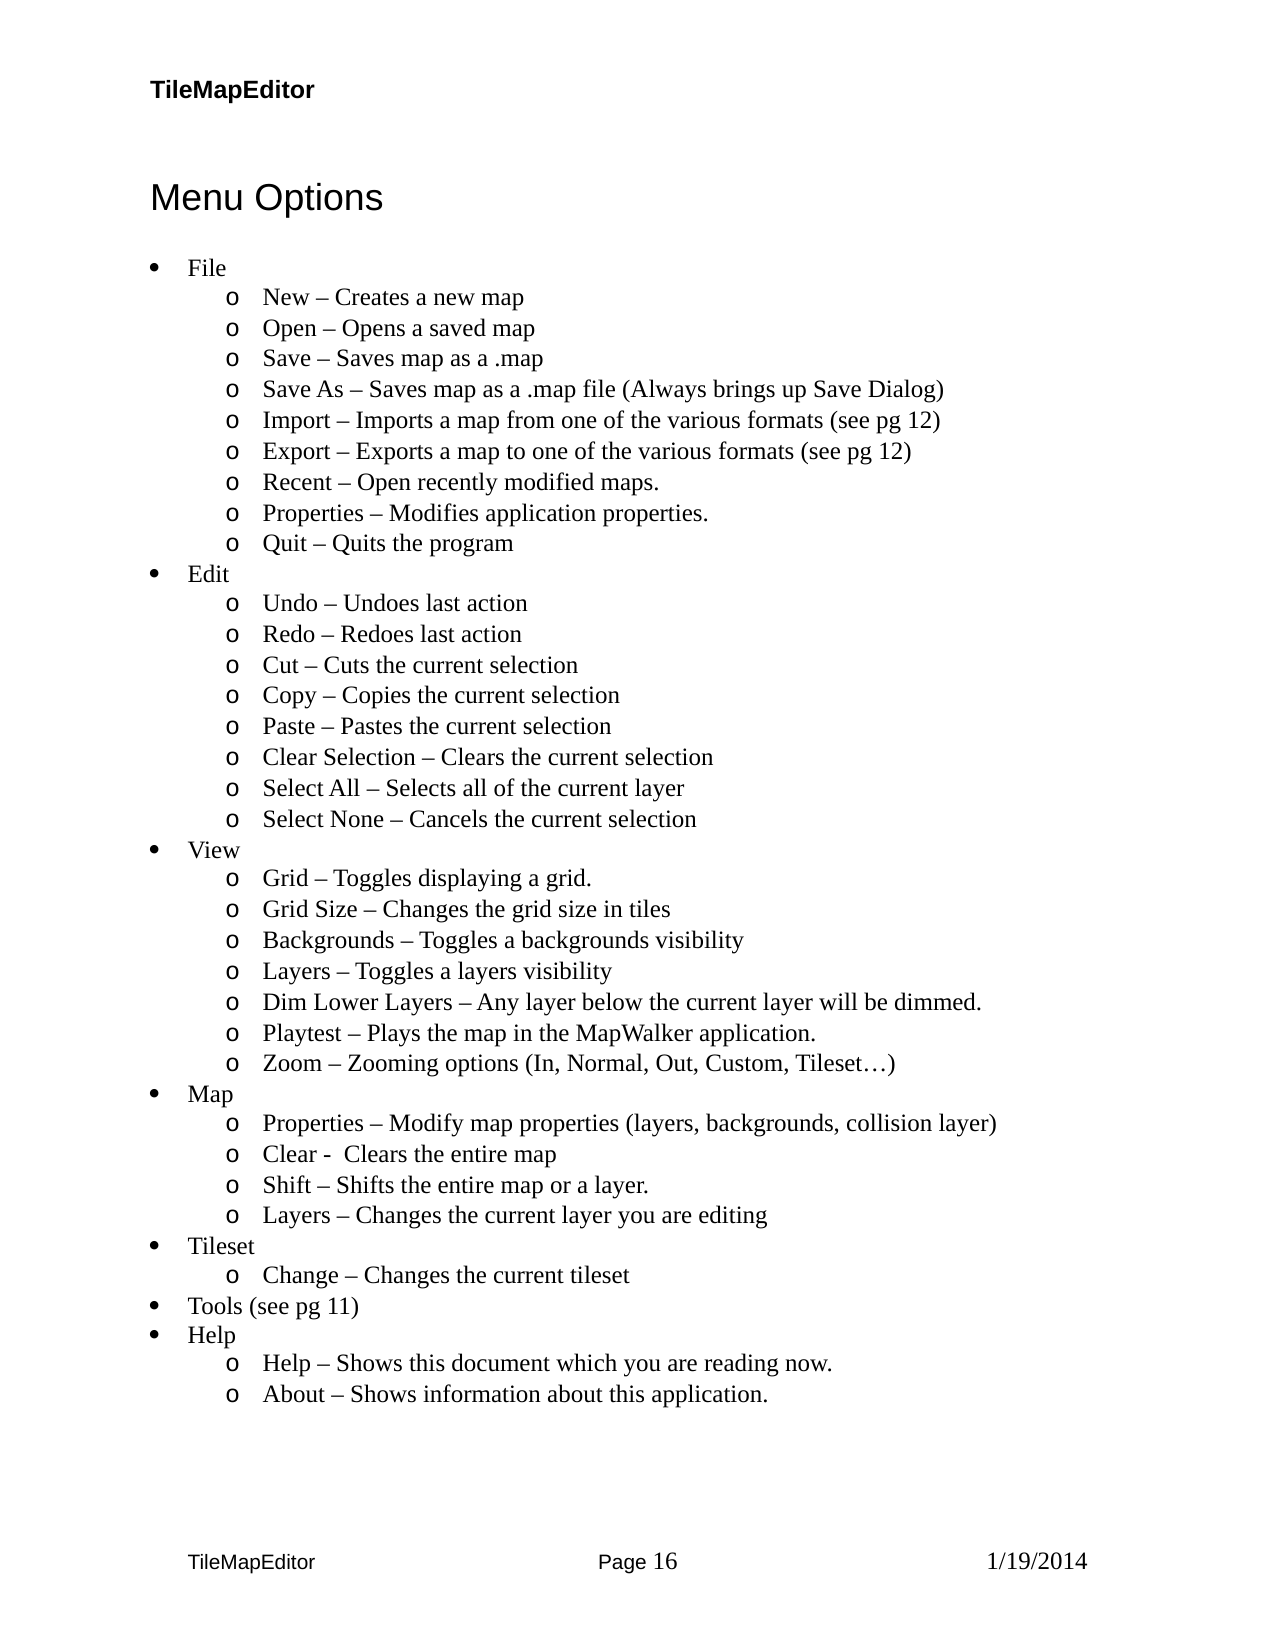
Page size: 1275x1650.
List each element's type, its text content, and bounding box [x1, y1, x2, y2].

list Grid Size – Changes the grid size in tiles [225, 894, 1125, 925]
list Properties – Modify map properties (layers, backgrounds, collision layer) [225, 1108, 1125, 1139]
list New – Creates a new map [225, 282, 1125, 313]
list Import – Imports a map from one of the various formats (see pg 12) [225, 405, 1125, 436]
list Playtest – Plays the map in the MapWalker application. [225, 1018, 1125, 1048]
list Tools (see pg 11) [150, 1291, 1125, 1320]
list Edit [150, 559, 1125, 588]
list Save As – Saves map as a .map file (Always brings up Save Dialog) [225, 374, 1125, 405]
list About – Shows information about this application. [225, 1379, 1125, 1410]
list Grid – Toggles displaying a grid. [225, 863, 1125, 894]
list Zoom – Zooming options (In, Normal, Out, Custom, Tileset…) [225, 1048, 1125, 1079]
list Layers – Toggles a layers visibility [225, 956, 1125, 987]
list Select None – Cancels the current selection [225, 804, 1125, 835]
list Copy – Copies the current selection [225, 681, 1125, 711]
list Recent – Open recently modified maps. [225, 467, 1125, 498]
list Layers – Changes the current layer you are editing [225, 1201, 1125, 1231]
list File [150, 253, 1125, 282]
list Save – Saves map as a .map [225, 343, 1125, 374]
list Clear - Clears the entire map [225, 1139, 1125, 1170]
list Quit – Quits the program [225, 528, 1125, 559]
list Map [150, 1079, 1125, 1108]
list Select All – Selects all of the current layer [225, 773, 1125, 804]
list Export – Exports a map to one of the various formats (see pg 12) [225, 436, 1125, 467]
list Change – Changes the current tileset [225, 1260, 1125, 1291]
list Dim Lower Layers – Any layer below the current layer will be dimmed. [225, 987, 1125, 1018]
list View [150, 835, 1125, 863]
list Shift – Shifts the entire map or a layer. [225, 1170, 1125, 1201]
list Help – Shows this document which you are reading now. [225, 1348, 1125, 1379]
list Clear Selection – Clears the current selection [225, 742, 1125, 773]
list Undo – Undoes last action [225, 588, 1125, 619]
list Help [150, 1320, 1125, 1348]
list Redo – Redoes last action [225, 619, 1125, 650]
list Properties – Modifies application properties. [225, 498, 1125, 528]
list Backgrounds – Toggles a backgrounds visibility [225, 925, 1125, 956]
list Paste – Pastes the current selection [225, 711, 1125, 742]
list Cut – Cuts the current selection [225, 650, 1125, 681]
list Tileset [150, 1231, 1125, 1260]
list Open – Opens a saved map [225, 313, 1125, 343]
subtitle Menu Options [150, 175, 1125, 218]
